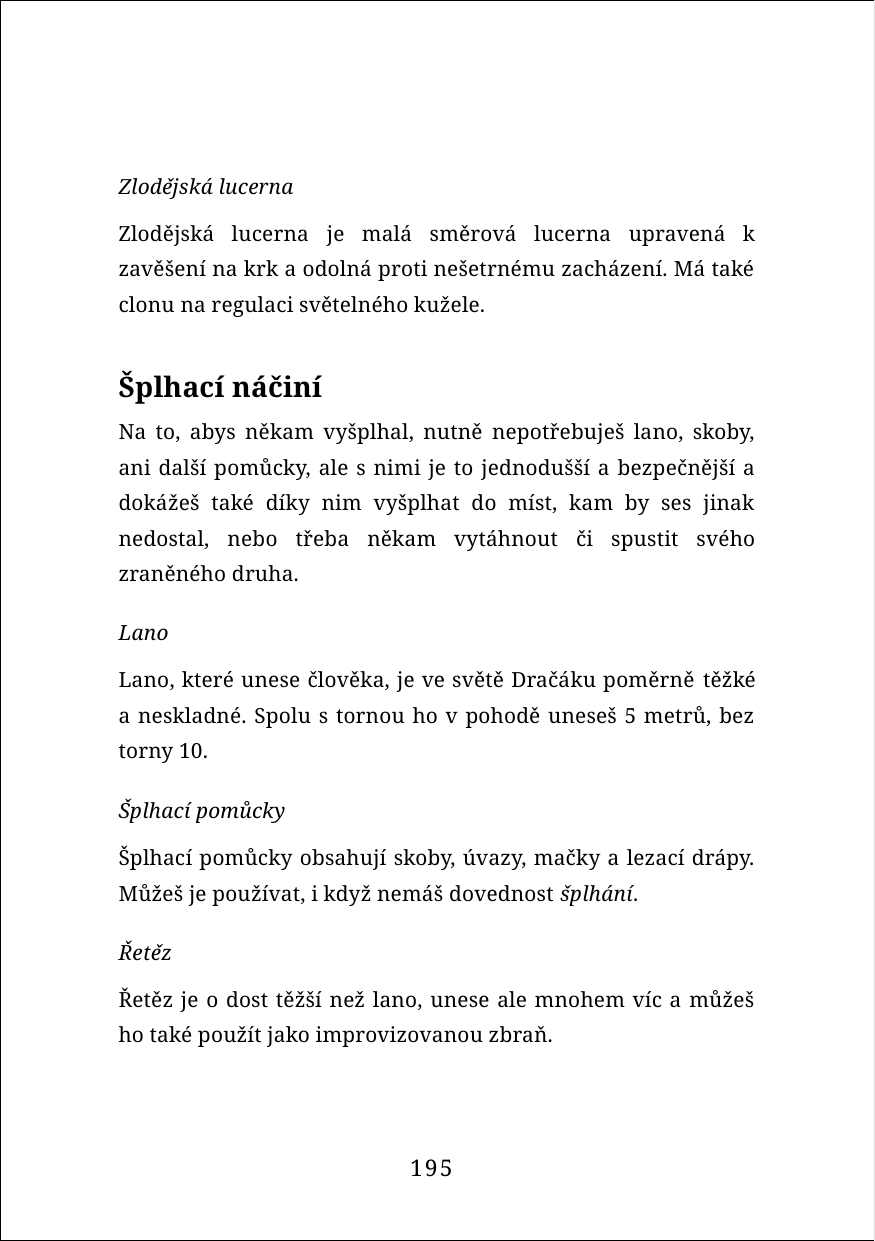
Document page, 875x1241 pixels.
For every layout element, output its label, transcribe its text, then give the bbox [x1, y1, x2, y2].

text Šplhací pomůcky obsahují skoby, úvazy, mačky a lezací drápy. Můžeš je používat, i když nemáš dovednost šplhání. [118, 843, 756, 907]
subtitle Šplhací náčiní [118, 367, 756, 405]
text Zlodějská lucerna [118, 172, 756, 200]
text Na to, abys někam vyšplhal, nutně nepotřebuješ lano, skoby, ani další pomůcky, ale s nimi je to jednodušší a bezpečnější a dokážeš také díky nim vyšplhat do míst, kam by ses jinak nedostal, nebo třeba někam vytáhnout či spustit svého zraněného druha. [118, 417, 756, 588]
text Zlodějská lucerna je malá směrová lucerna upravená k zavěšení na krk a odolná proti nešetrnému zacházení. Má také clonu na regulaci světelného kužele. [118, 219, 756, 318]
text Řetěz [118, 938, 756, 966]
text Lano [118, 618, 756, 647]
text Lano, které unese člověka, je ve světě Dračáku poměrně těžké a neskladné. Spolu s tornou ho v pohodě uneseš 5 metrů, bez torny 10. [118, 666, 756, 765]
text Šplhací pomůcky [118, 796, 756, 824]
text Řetěz je o dost těžší než lano, unese ale mnohem víc a můžeš ho také použít jako improvizovanou zbraň. [118, 985, 756, 1049]
